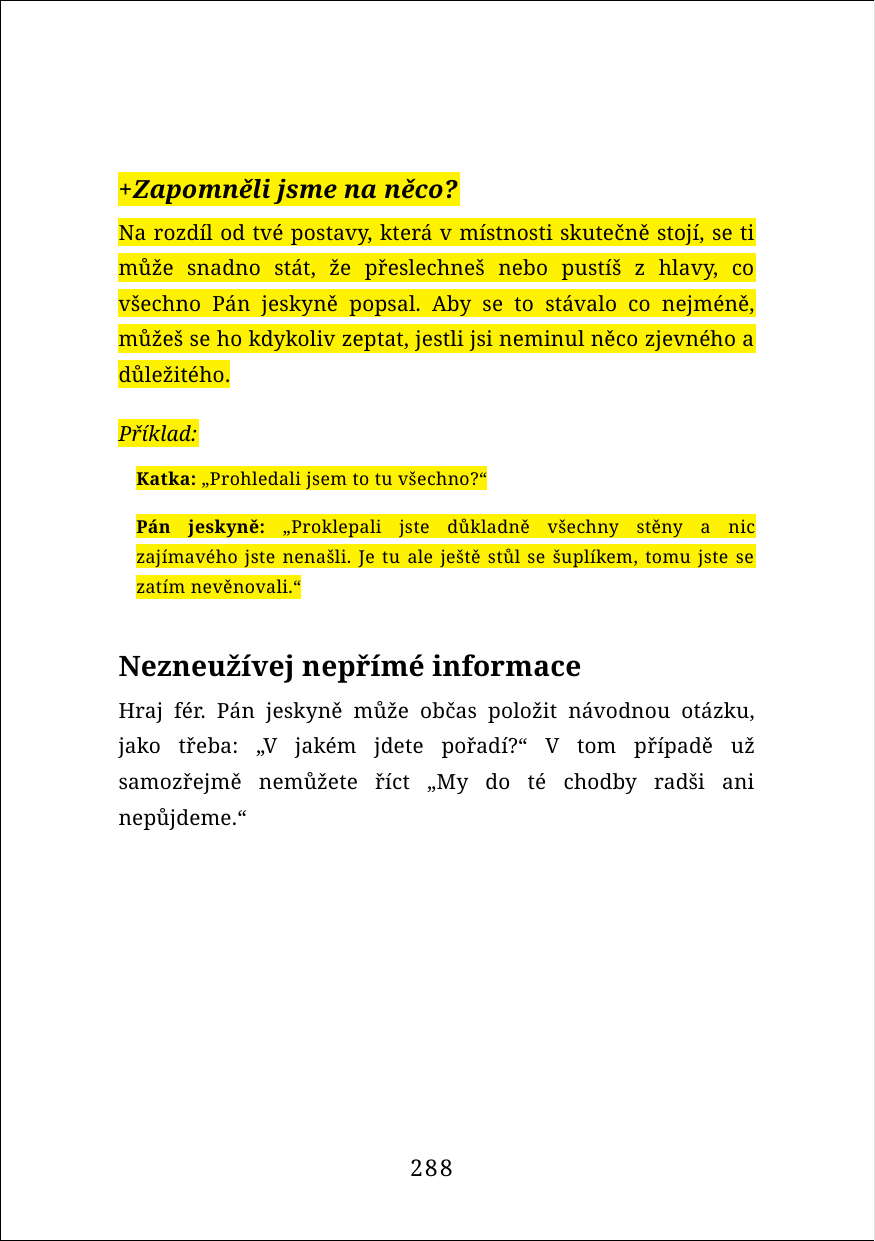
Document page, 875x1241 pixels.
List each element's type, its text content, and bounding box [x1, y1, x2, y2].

text Katka: „Prohledali jsem to tu všechno?“ [136, 466, 756, 490]
subtitle +Zapomněli jsme na něco? [118, 172, 756, 206]
text Příklad: [118, 419, 756, 447]
subtitle Nezneužívej nepřímé informace [118, 646, 756, 684]
text Na rozdíl od tvé postavy, která v místnosti skutečně stojí, se ti může snadno stát, že přeslechneš nebo pustíš z hlavy, co všechno Pán jeskyně popsal. Aby se to stávalo co nejméně, můžeš se ho kdykoliv zeptat, jestli jsi neminul něco zjevného a důležitého. [118, 218, 756, 388]
text Pán jeskyně: „Proklepali jste důkladně všechny stěny a nic zajímavého jste nenašli. Je tu ale ještě stůl se šuplíkem, tomu jste se zatím nevěnovali.“ [136, 514, 756, 599]
text Hraj fér. Pán jeskyně může občas položit návodnou otázku, jako třeba: „V jakém jdete pořadí?“ V tom případě už samozřejmě nemůžete říct „My do té chodby radši ani nepůjdeme.“ [118, 696, 756, 831]
